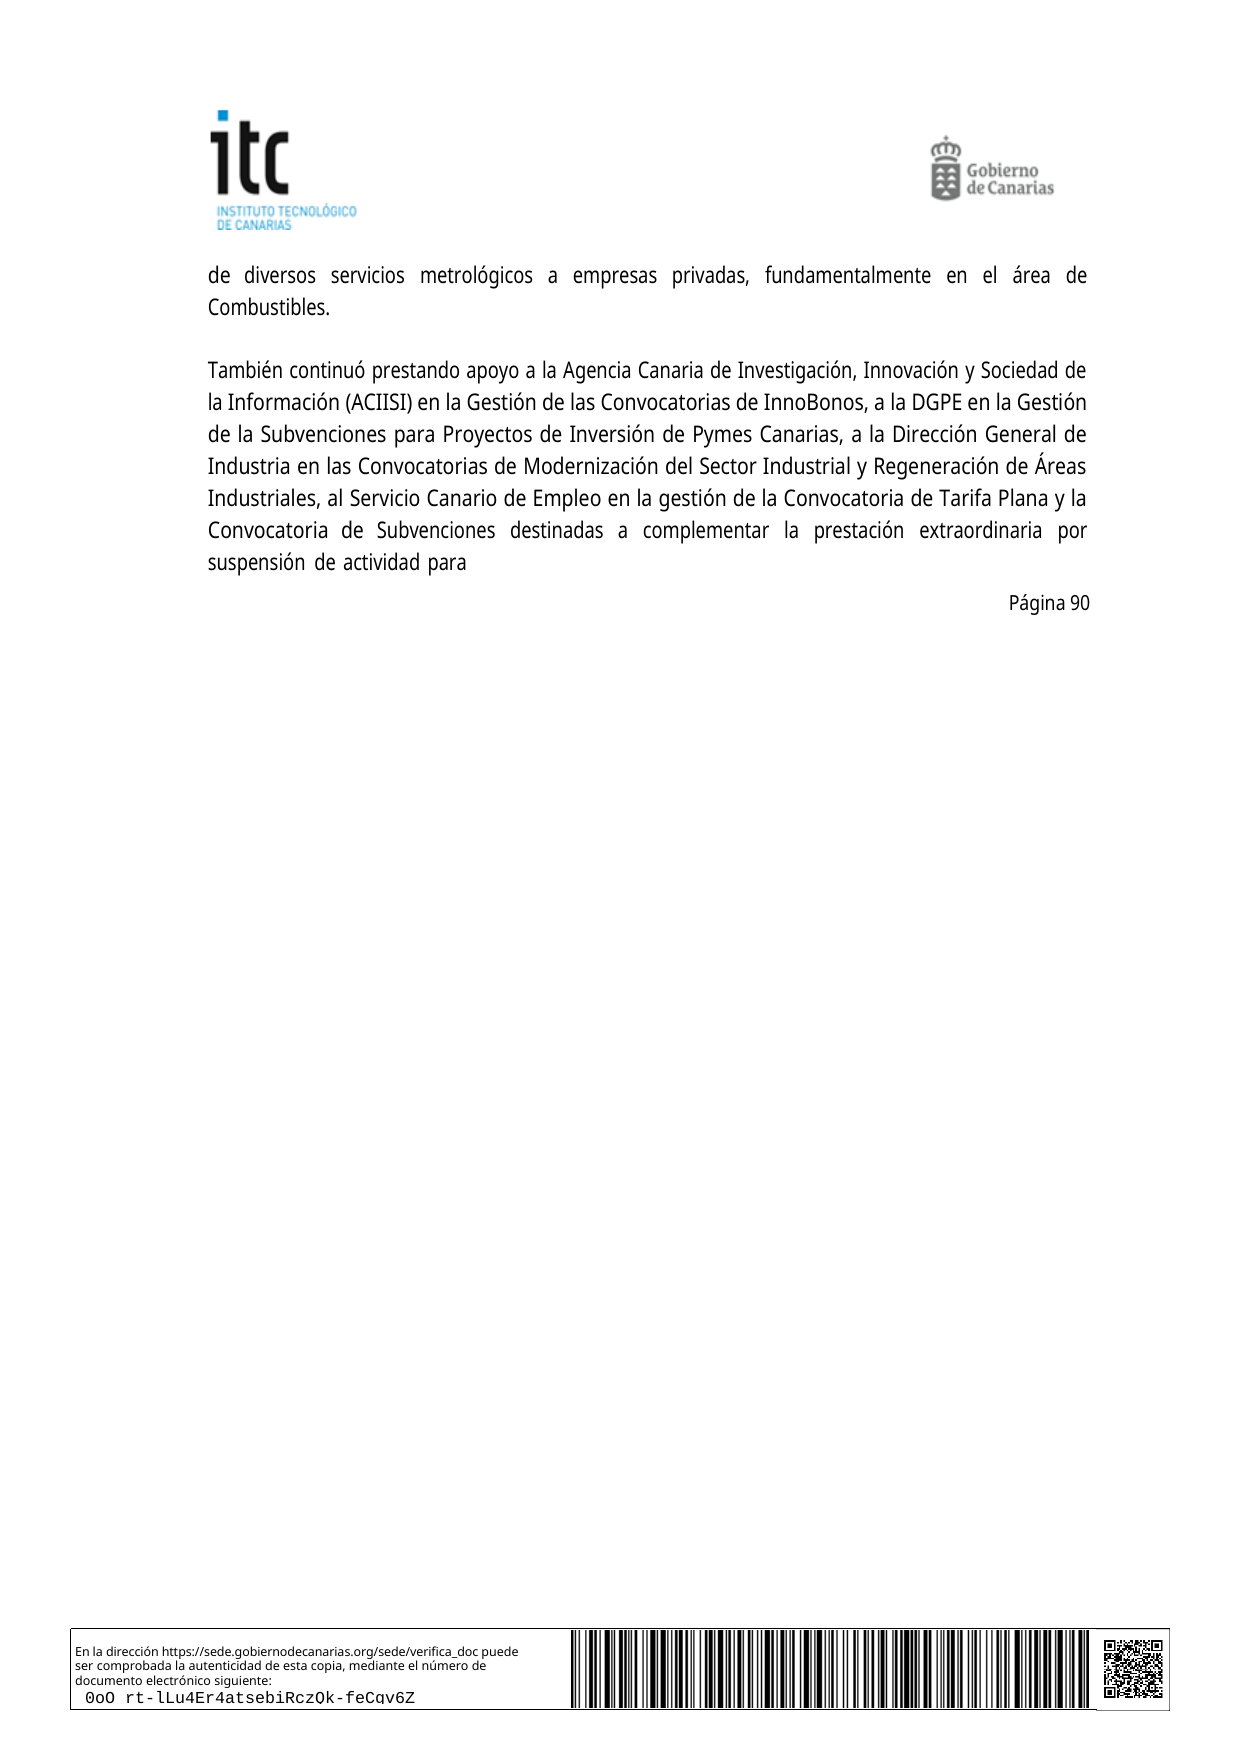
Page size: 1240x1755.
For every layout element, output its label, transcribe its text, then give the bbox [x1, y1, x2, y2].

text También continuó prestando apoyo a la Agencia Canaria de Investigación, Innovación y Sociedad de la Información (ACIISI) en la Gestión de las Convocatorias de InnoBonos, a la DGPE en la Gestión de la Subvenciones para Proyectos de Inversión de Pymes Canarias, a la Dirección General de Industria en las Convocatorias de Modernización del Sector Industrial y Regeneración de Áreas Industriales, al Servicio Canario de Empleo en la gestión de la Convocatoria de Tarifa Plana y la Convocatoria de Subvenciones destinadas a complementar la prestación extraordinaria por suspensión de actividad para [208, 354, 1088, 577]
text Página 90 [1008, 588, 1181, 617]
text de diversos servicios metrológicos a empresas privadas, fundamentalmente en el área de Combustibles. [208, 259, 1087, 322]
